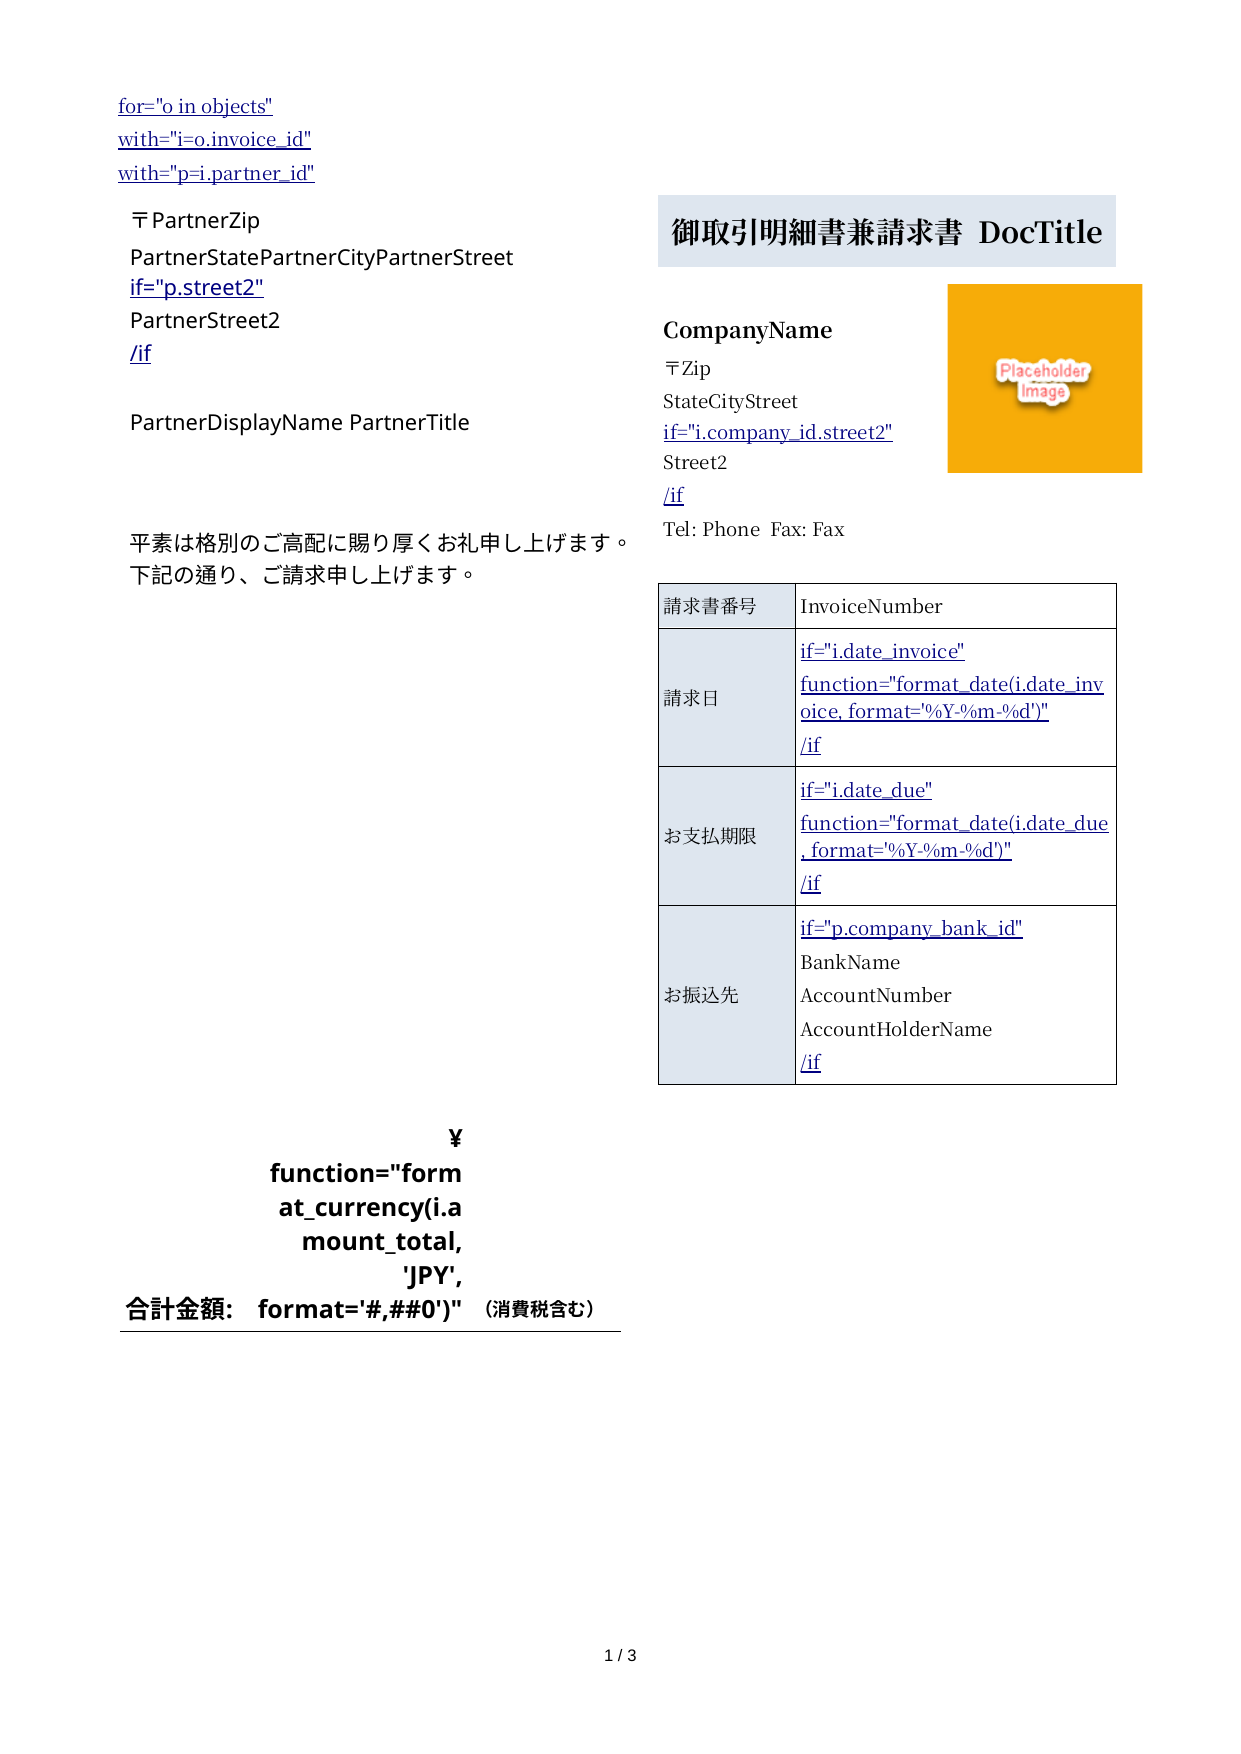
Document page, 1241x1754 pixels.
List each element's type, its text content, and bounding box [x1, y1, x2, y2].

table_cell if="i.date_due" function="format_date(i.date_due, format='%Y-%m-%d')" /if [796, 767, 1116, 905]
table_header 御取引明細書兼請求書 DocTitle [658, 195, 1116, 267]
table_header 〒PartnerZip PartnerStatePartnerCityPartnerStreet if="p.street2" PartnerStreet2 /if PartnerDisplayName PartnerTitle [124, 195, 596, 446]
table_cell if="p.company_bank_id" BankName AccountNumber AccountHolderName /if [796, 906, 1116, 1084]
picture [947, 284, 1143, 473]
table_header 合計金額: [120, 1115, 250, 1331]
table_cell if="i.date_invoice" function="format_date(i.date_invoice, format='%Y-%m-%d')" /if [796, 629, 1116, 766]
table_cell お振込先 [659, 906, 795, 1084]
table_header ¥ function="format_currency(i.amount_total, 'JPY', format='#,##0')" [250, 1115, 468, 1331]
table_header 請求書番号 [659, 584, 795, 627]
text for="o in objects" [118, 92, 1122, 119]
text with="i=o.invoice_id" [118, 125, 1122, 152]
table_header [118, 189, 652, 1090]
table_header 平素は格別のご高配に賜り厚くお礼申し上げます。 下記の通り、ご請求申し上げます。 [124, 446, 647, 670]
table_cell お支払期限 [659, 767, 795, 905]
table_cell CompanyName 〒Zip StateCityStreet if="i.company_id.street2" Street2 /if Tel: Phone Fax: Fax [658, 268, 1116, 582]
table_cell 請求日 [659, 629, 795, 766]
table_header InvoiceNumber [796, 584, 1116, 627]
text with="p=i.partner_id" [118, 159, 1122, 186]
table_header [652, 189, 1122, 1090]
table_header （消費税含む） [468, 1115, 621, 1331]
